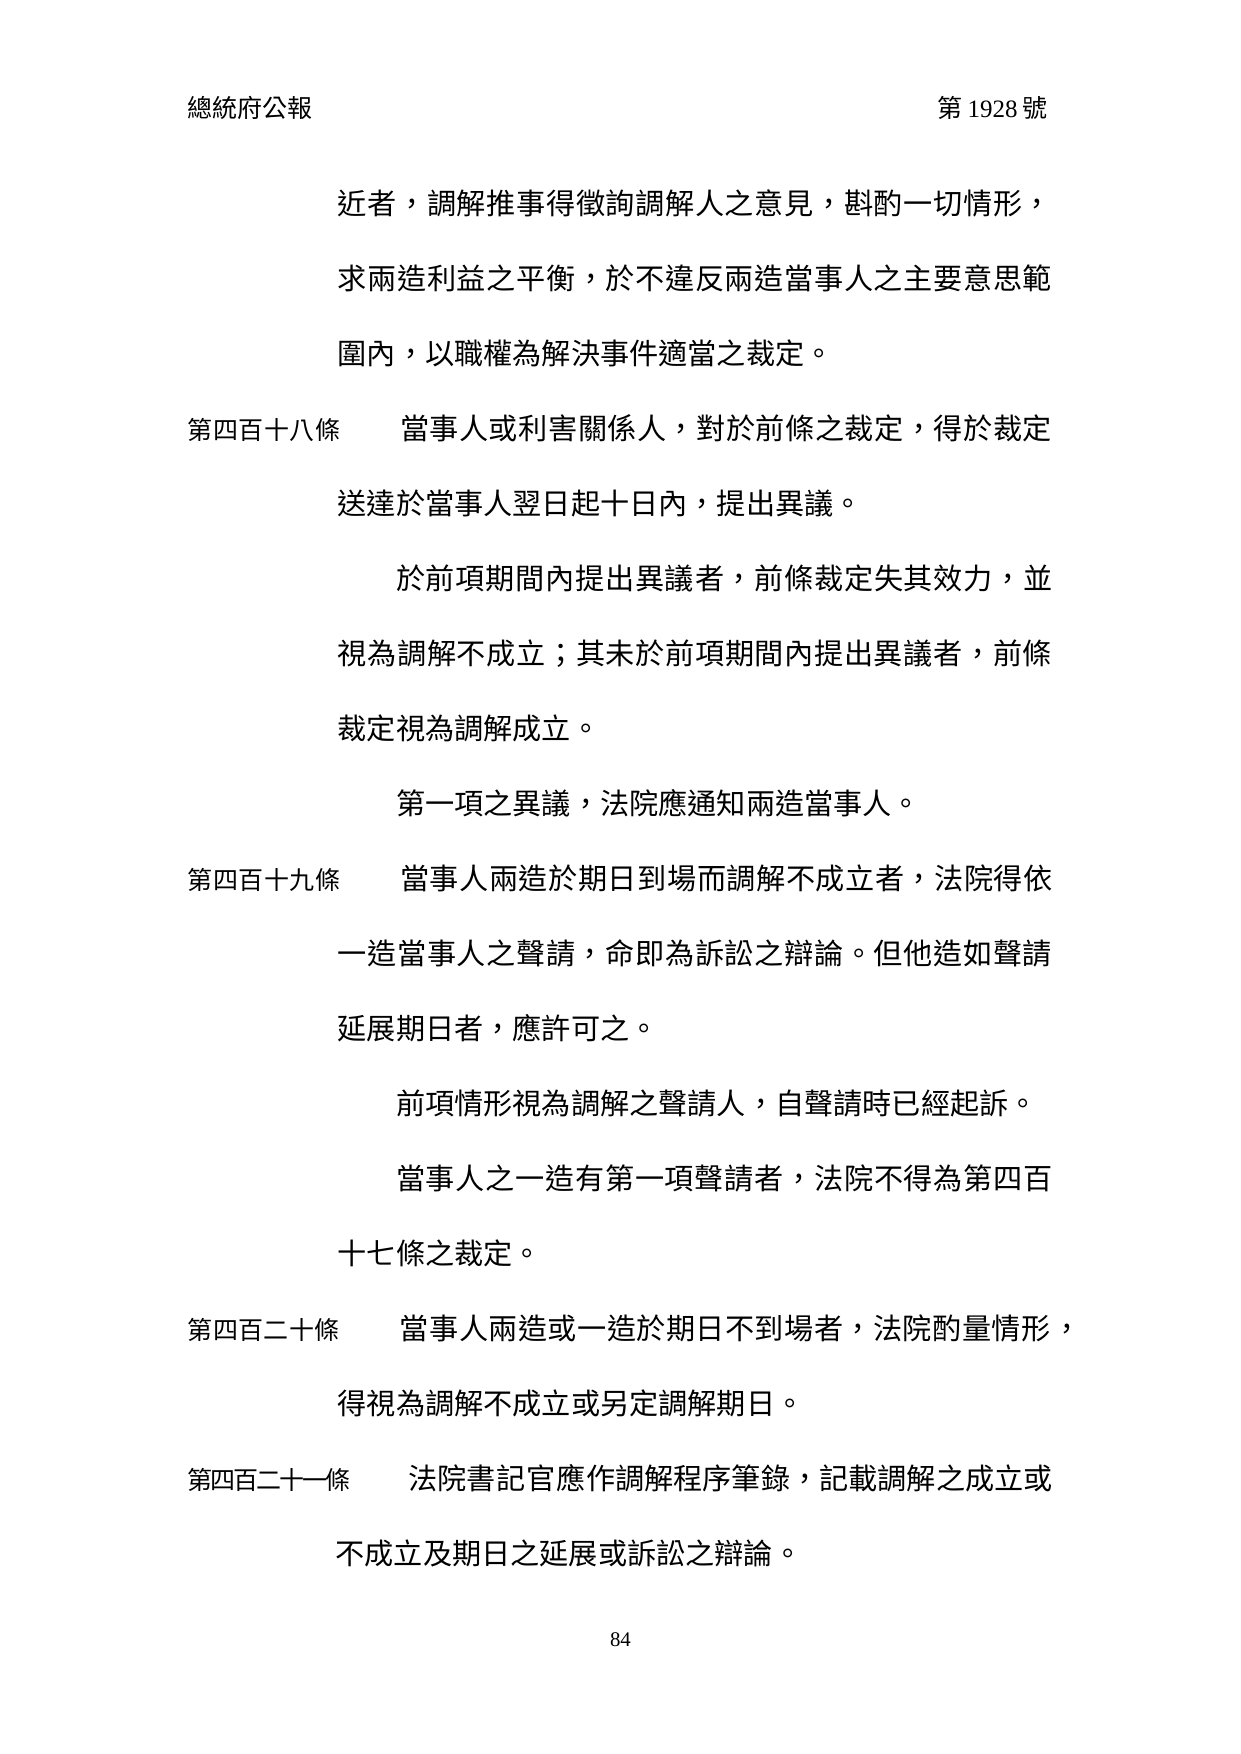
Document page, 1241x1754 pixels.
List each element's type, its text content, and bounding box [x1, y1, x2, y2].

text 第四百十八條 當事人或利害關係人，對於前條之裁定，得於裁定送達於當事人翌日起十日內，提出異議。 [187, 389, 1053, 539]
text 於前項期間內提出異議者，前條裁定失其效力，並視為調解不成立；其未於前項期間內提出異議者，前條裁定視為調解成立。 [337, 539, 1053, 764]
text 第四百二十一條 法院書記官應作調解程序筆錄，記載調解之成立或不成立及期日之延展或訴訟之辯論。 [187, 1439, 1053, 1589]
text 當事人之一造有第一項聲請者，法院不得為第四百十七條之裁定。 [337, 1139, 1053, 1289]
text 前項情形視為調解之聲請人，自聲請時已經起訴。 [337, 1064, 1053, 1139]
text 第四百十九條 當事人兩造於期日到場而調解不成立者，法院得依一造當事人之聲請，命即為訴訟之辯論。但他造如聲請延展期日者，應許可之。 [187, 839, 1053, 1064]
text 第四百二十條 當事人兩造或一造於期日不到場者，法院酌量情形，得視為調解不成立或另定調解期日。 [187, 1289, 1053, 1439]
text 近者，調解推事得徵詢調解人之意見，斟酌一切情形，求兩造利益之平衡，於不違反兩造當事人之主要意思範圍內，以職權為解決事件適當之裁定。 [187, 164, 1053, 389]
text 第一項之異議，法院應通知兩造當事人。 [337, 764, 1053, 839]
